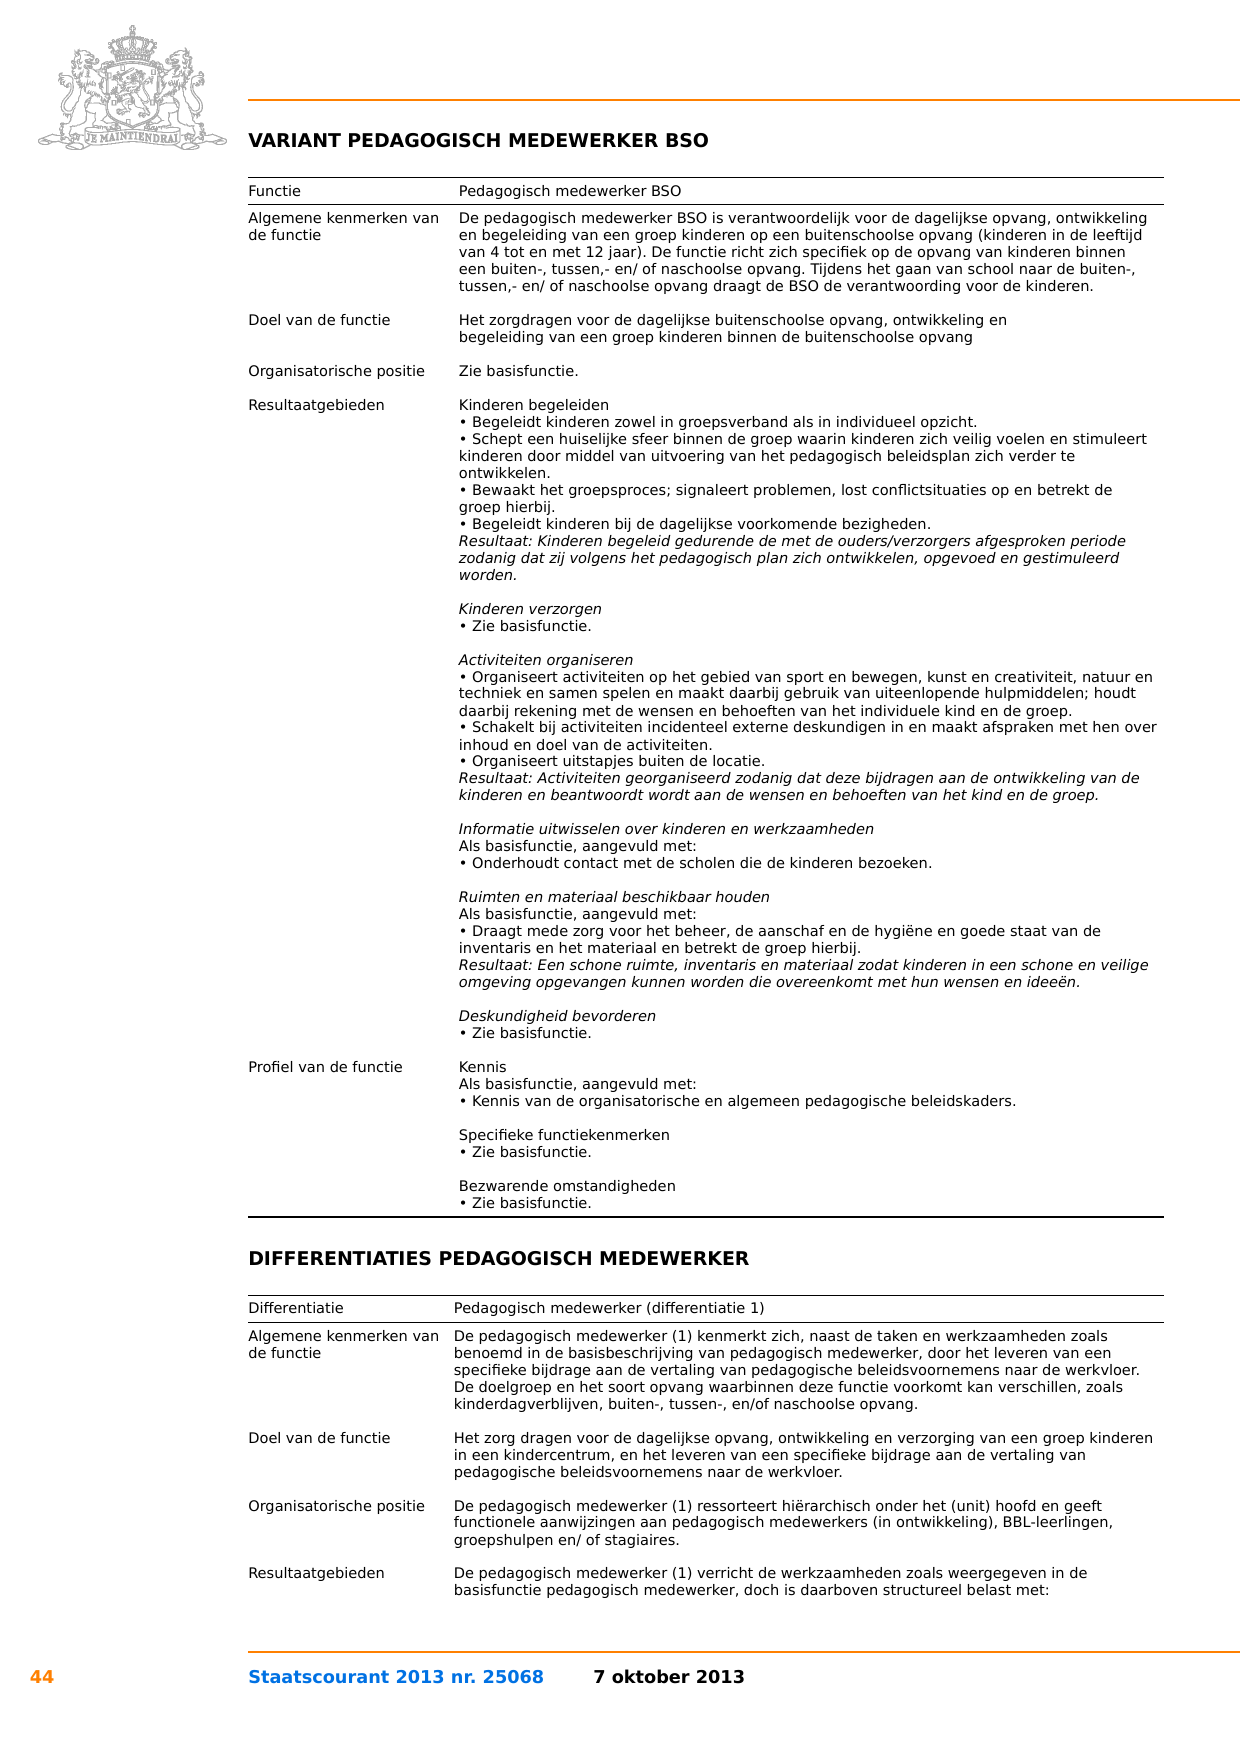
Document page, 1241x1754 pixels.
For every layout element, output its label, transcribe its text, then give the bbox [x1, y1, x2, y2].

table_cell [453, 1110, 1163, 1127]
table_cell Bezwarende omstandigheden • Zie basisfunctie. [453, 1178, 1163, 1216]
table_cell [248, 346, 453, 363]
table_cell Kennis Als basisfunctie, aangevuld met: • Kennis van de organisatorische en algemeen pedagogische beleidskaders. [453, 1059, 1163, 1110]
table_cell [448, 1480, 1163, 1497]
table_cell [248, 1161, 453, 1178]
table_cell Algemene kenmerken van de functie [248, 1323, 448, 1412]
table_cell [453, 991, 1163, 1008]
table_cell Resultaatgebieden [248, 397, 453, 583]
table_cell [248, 872, 453, 889]
table_cell [248, 295, 453, 312]
table_cell Doel van de functie [248, 312, 453, 346]
table_cell [453, 804, 1163, 821]
table_cell [448, 1413, 1163, 1429]
table_cell Profiel van de functie [248, 1059, 453, 1110]
table_cell [248, 804, 453, 821]
table_cell De pedagogisch medewerker (1) kenmerkt zich, naast de taken en werkzaamheden zoals benoemd in de basisbeschrijving van pedagogisch medewerker, door het leveren van een specifieke bijdrage aan de vertaling van pedagogische beleidsvoornemens naar de werkvloer. De doelgroep en het soort opvang waarbinnen deze functie voorkomt kan verschillen, zoals kinderdagverblijven, buiten-, tussen-, en/of naschoolse opvang. [448, 1323, 1163, 1412]
table_cell [453, 635, 1163, 651]
table_cell [248, 1110, 453, 1127]
table_cell Organisatorische positie [248, 1498, 448, 1548]
table_cell [453, 584, 1163, 601]
table_cell Kinderen verzorgen • Zie basisfunctie. [453, 601, 1163, 634]
table_cell [453, 295, 1163, 312]
table_cell Specifieke functiekenmerken • Zie basisfunctie. [453, 1127, 1163, 1161]
table_cell [248, 1548, 448, 1565]
table_cell [248, 601, 453, 634]
table_cell Resultaatgebieden [248, 1565, 448, 1599]
table_cell [248, 821, 453, 872]
table_cell [453, 1042, 1163, 1059]
table_cell [453, 346, 1163, 363]
table_cell [448, 1548, 1163, 1565]
table_cell [248, 380, 453, 397]
table_header Pedagogisch medewerker BSO [453, 178, 1163, 204]
table_cell [248, 651, 453, 804]
table_cell [248, 889, 453, 991]
table_cell De pedagogisch medewerker (1) ressorteert hiërarchisch onder het (unit) hoofd en geeft functionele aanwijzingen aan pedagogisch medewerkers (in ontwikkeling), BBL-leerlingen, groepshulpen en/ of stagiaires. [448, 1498, 1163, 1548]
table_cell Ruimten en materiaal beschikbaar houden Als basisfunctie, aangevuld met: • Draagt mede zorg voor het beheer, de aanschaf en de hygiëne en goede staat van de inventaris en het materiaal en betrekt de groep hierbij. Resultaat: Een schone ruimte, inventaris en materiaal zodat kinderen in een schone en veilige omgeving opgevangen kunnen worden die overeenkomt met hun wensen en ideeën. [453, 889, 1163, 991]
table_cell Informatie uitwisselen over kinderen en werkzaamheden Als basisfunctie, aangevuld met: • Onderhoudt contact met de scholen die de kinderen bezoeken. [453, 821, 1163, 872]
table_cell Algemene kenmerken van de functie [248, 205, 453, 295]
table_cell Het zorgdragen voor de dagelijkse buitenschoolse opvang, ontwikkeling en begeleiding van een groep kinderen binnen de buitenschoolse opvang [453, 312, 1163, 346]
table_cell [453, 380, 1163, 397]
table_cell Het zorg dragen voor de dagelijkse opvang, ontwikkeling en verzorging van een groep kinderen in een kindercentrum, en het leveren van een specifieke bijdrage aan de vertaling van pedagogische beleidsvoornemens naar de werkvloer. [448, 1430, 1163, 1480]
table_cell [248, 1413, 448, 1429]
subtitle VARIANT PEDAGOGISCH MEDEWERKER BSO [248, 130, 1163, 152]
table_cell [248, 584, 453, 601]
table_cell [248, 1008, 453, 1042]
table_header Functie [248, 178, 453, 204]
table_cell Zie basisfunctie. [453, 363, 1163, 380]
table_cell Kinderen begeleiden • Begeleidt kinderen zowel in groepsverband als in individueel opzicht. • Schept een huiselijke sfeer binnen de groep waarin kinderen zich veilig voelen en stimuleert kinderen door middel van uitvoering van het pedagogisch beleidsplan zich verder te ontwikkelen. • Bewaakt het groepsproces; signaleert problemen, lost conflictsituaties op en betrekt de groep hierbij. • Begeleidt kinderen bij de dagelijkse voorkomende bezigheden. Resultaat: Kinderen begeleid gedurende de met de ouders/verzorgers afgesproken periode zodanig dat zij volgens het pedagogisch plan zich ontwikkelen, opgevoed en gestimuleerd worden. [453, 397, 1163, 583]
table_cell Deskundigheid bevorderen • Zie basisfunctie. [453, 1008, 1163, 1042]
table_cell [453, 1161, 1163, 1178]
table_cell De pedagogisch medewerker BSO is verantwoordelijk voor de dagelijkse opvang, ontwikkeling en begeleiding van een groep kinderen op een buitenschoolse opvang (kinderen in de leeftijd van 4 tot en met 12 jaar). De functie richt zich specifiek op de opvang van kinderen binnen een buiten-, tussen,- en/ of naschoolse opvang. Tijdens het gaan van school naar de buiten-, tussen,- en/ of naschoolse opvang draagt de BSO de verantwoording voor de kinderen. [453, 205, 1163, 295]
table_cell [248, 1480, 448, 1497]
table_cell [248, 1127, 453, 1161]
table_cell [248, 1178, 453, 1216]
table_cell [453, 872, 1163, 889]
picture [38, 25, 227, 150]
table_cell Activiteiten organiseren • Organiseert activiteiten op het gebied van sport en bewegen, kunst en creativiteit, natuur en techniek en samen spelen en maakt daarbij gebruik van uiteenlopende hulpmiddelen; houdt daarbij rekening met de wensen en behoeften van het individuele kind en de groep. • Schakelt bij activiteiten incidenteel externe deskundigen in en maakt afspraken met hen over inhoud en doel van de activiteiten. • Organiseert uitstapjes buiten de locatie. Resultaat: Activiteiten georganiseerd zodanig dat deze bijdragen aan de ontwikkeling van de kinderen en beantwoordt wordt aan de wensen en behoeften van het kind en de groep. [453, 651, 1163, 804]
table_header Pedagogisch medewerker (differentiatie 1) [448, 1296, 1163, 1322]
table_cell [248, 991, 453, 1008]
table_cell Organisatorische positie [248, 363, 453, 380]
subtitle DIFFERENTIATIES PEDAGOGISCH MEDEWERKER [248, 1247, 1163, 1269]
table_cell Doel van de functie [248, 1430, 448, 1480]
table_cell [248, 1042, 453, 1059]
table_cell De pedagogisch medewerker (1) verricht de werkzaamheden zoals weergegeven in de basisfunctie pedagogisch medewerker, doch is daarboven structureel belast met: [448, 1565, 1163, 1599]
table_cell [248, 635, 453, 651]
table_header Differentiatie [248, 1296, 448, 1322]
